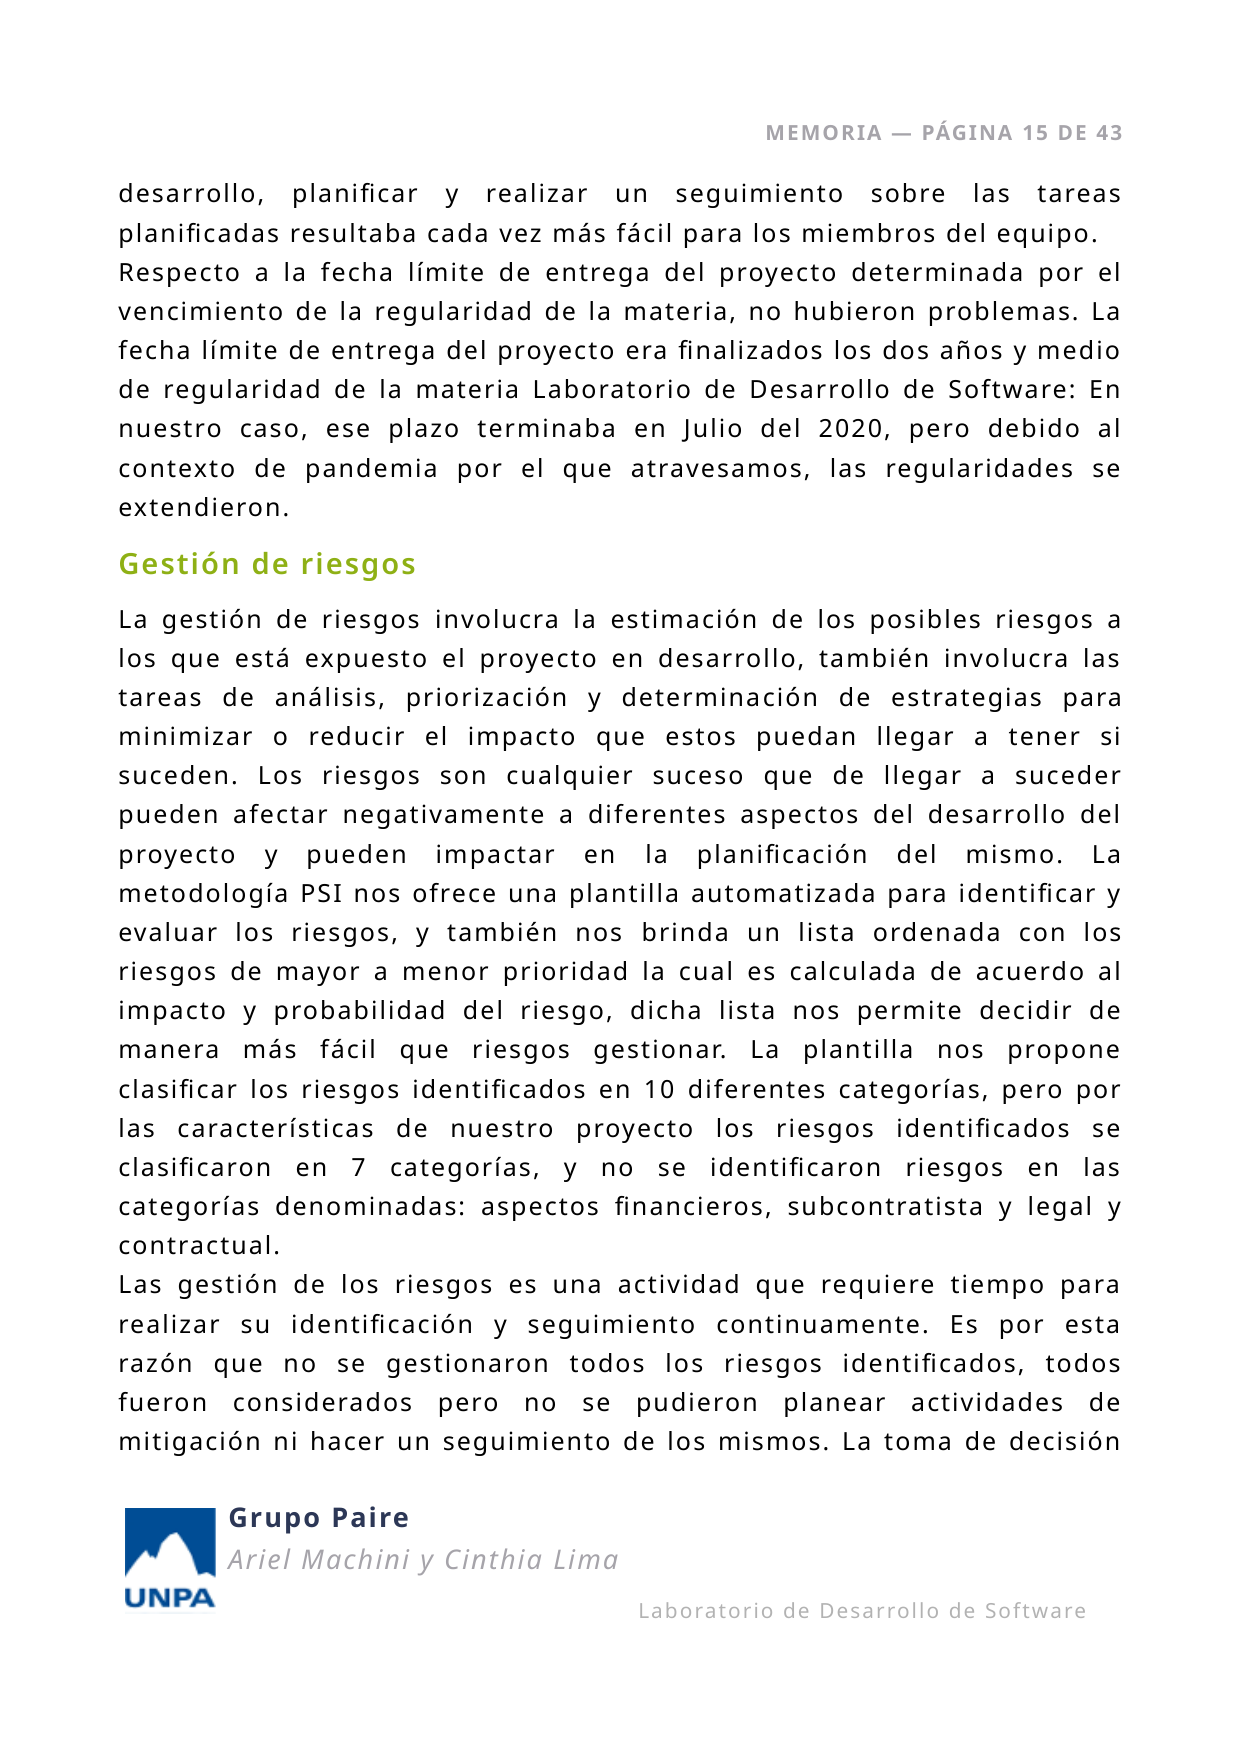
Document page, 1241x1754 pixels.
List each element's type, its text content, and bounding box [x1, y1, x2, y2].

text La gestión de riesgos involucra la estimación de los posibles riesgos a los que está expuesto el proyecto en desarrollo, también involucra las tareas de análisis, priorización y determinación de estrategias para minimizar o reducir el impacto que estos puedan llegar a tener si suceden. Los riesgos son cualquier suceso que de llegar a suceder pueden afectar negativamente a diferentes aspectos del desarrollo del proyecto y pueden impactar en la planificación del mismo. La metodología PSI nos ofrece una plantilla automatizada para identificar y evaluar los riesgos, y también nos brinda un lista ordenada con los riesgos de mayor a menor prioridad la cual es calculada de acuerdo al impacto y probabilidad del riesgo, dicha lista nos permite decidir de manera más fácil que riesgos gestionar. La plantilla nos propone clasificar los riesgos identificados en 10 diferentes categorías, pero por las características de nuestro proyecto los riesgos identificados se clasificaron en 7 categorías, y no se identificaron riesgos en las categorías denominadas: aspectos financieros, subcontratista y legal y contractual. [118, 601, 1122, 1262]
subtitle Gestión de riesgos [118, 543, 1122, 583]
text Las gestión de los riesgos es una actividad que requiere tiempo para realizar su identificación y seguimiento continuamente. Es por esta razón que no se gestionaron todos los riesgos identificados, todos fueron considerados pero no se pudieron planear actividades de mitigación ni hacer un seguimiento de los mismos. La toma de decisión [118, 1267, 1122, 1458]
picture [125, 1508, 216, 1614]
text Respecto a la fecha límite de entrega del proyecto determinada por el vencimiento de la regularidad de la materia, no hubieron problemas. La fecha límite de entrega del proyecto era finalizados los dos años y medio de regularidad de la materia Laboratorio de Desarrollo de Software: En nuestro caso, ese plazo terminaba en Julio del 2020, pero debido al contexto de pandemia por el que atravesamos, las regularidades se extendieron. [118, 254, 1122, 523]
text desarrollo, planificar y realizar un seguimiento sobre las tareas planificadas resultaba cada vez más fácil para los miembros del equipo. [118, 176, 1122, 249]
